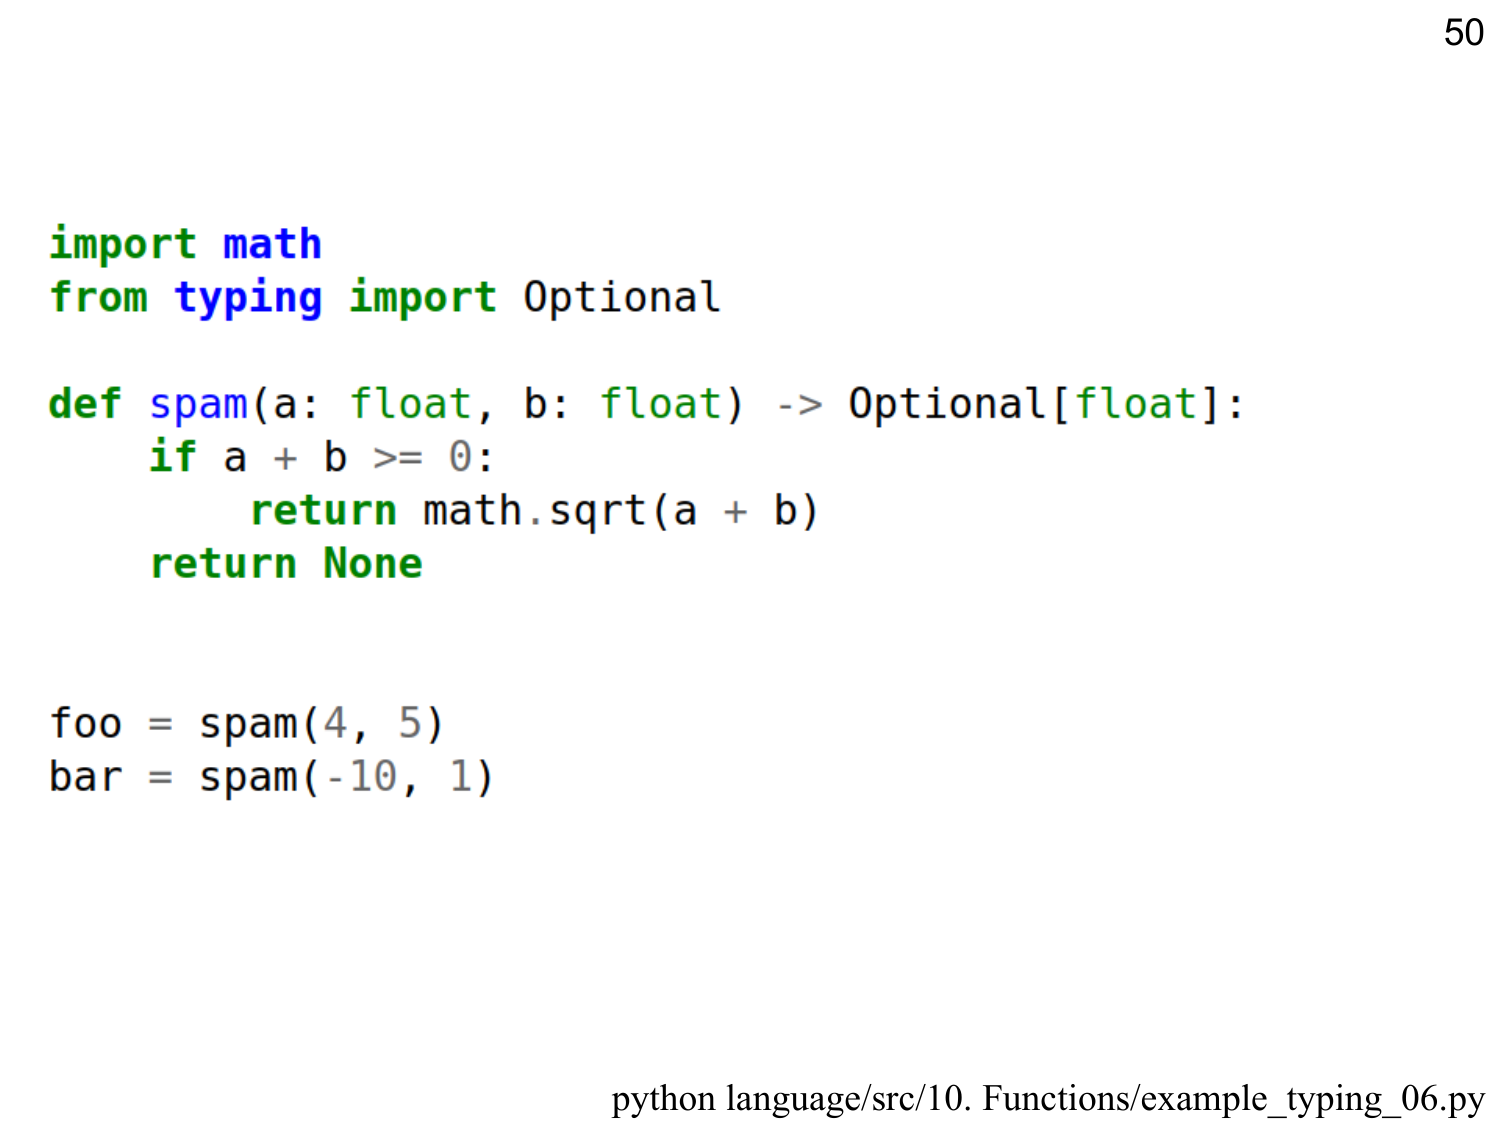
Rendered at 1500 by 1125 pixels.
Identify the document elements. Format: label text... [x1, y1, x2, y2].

text_box python language/src/10. Functions/example_typing_06.py [611, 1065, 1500, 1125]
picture [36, 213, 1252, 813]
